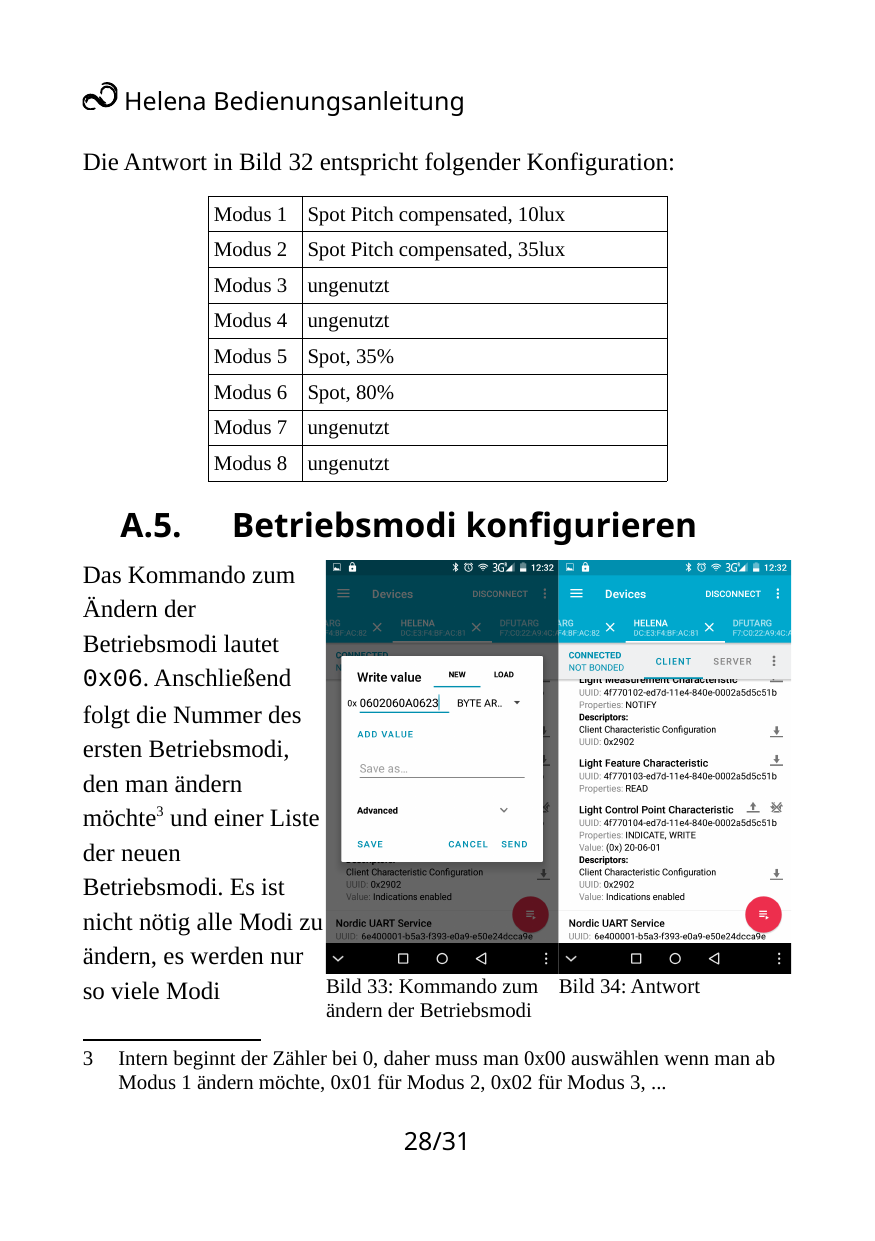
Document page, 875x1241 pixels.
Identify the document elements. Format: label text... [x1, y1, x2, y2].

text Das Kommando zum Ändern der Betriebsmodi lautet 0x06. Anschließend folgt die Nummer des ersten Betriebsmodi, den man ändern möchte und einer Liste der neuen Betriebsmodi. Es ist nicht nötig alle Modi zu ändern, es werden nur so viele Modi [83, 560, 326, 1022]
table_cell Spot, 80% [303, 375, 667, 409]
table_cell Modus 5 [209, 339, 302, 374]
table_cell Modus 7 [209, 411, 302, 445]
table_cell Spot Pitch compensated, 35lux [303, 232, 667, 267]
text [558, 974, 791, 1022]
text Bild 34: Antwort [559, 974, 791, 998]
text Die Antwort in Bild 32 entspricht folgender Konfiguration: [83, 147, 791, 175]
table_cell Modus 8 [209, 446, 302, 481]
text Bild 33: Kommando zum ändern der Betriebsmodi [326, 974, 558, 1022]
subtitle Betriebsmodi konfigurieren [120, 502, 791, 547]
table_cell ungenutzt [303, 411, 667, 445]
text Intern beginnt der Zähler bei 0, daher muss man 0x00 auswählen wenn man ab Modus 1 ändern möchte, 0x01 für Modus 2, 0x02 für Modus 3, ... [83, 1046, 791, 1094]
picture [325, 560, 792, 974]
table_cell ungenutzt [303, 304, 667, 338]
table_header Modus 1 [209, 197, 302, 231]
table_cell Modus 2 [209, 232, 302, 267]
table_cell Modus 4 [209, 304, 302, 338]
table_cell Spot, 35% [303, 339, 667, 374]
table_cell Modus 6 [209, 375, 302, 409]
table_cell Modus 3 [209, 268, 302, 303]
table_cell ungenutzt [303, 268, 667, 303]
table_header Spot Pitch compensated, 10lux [303, 197, 667, 231]
table_cell ungenutzt [303, 446, 667, 481]
